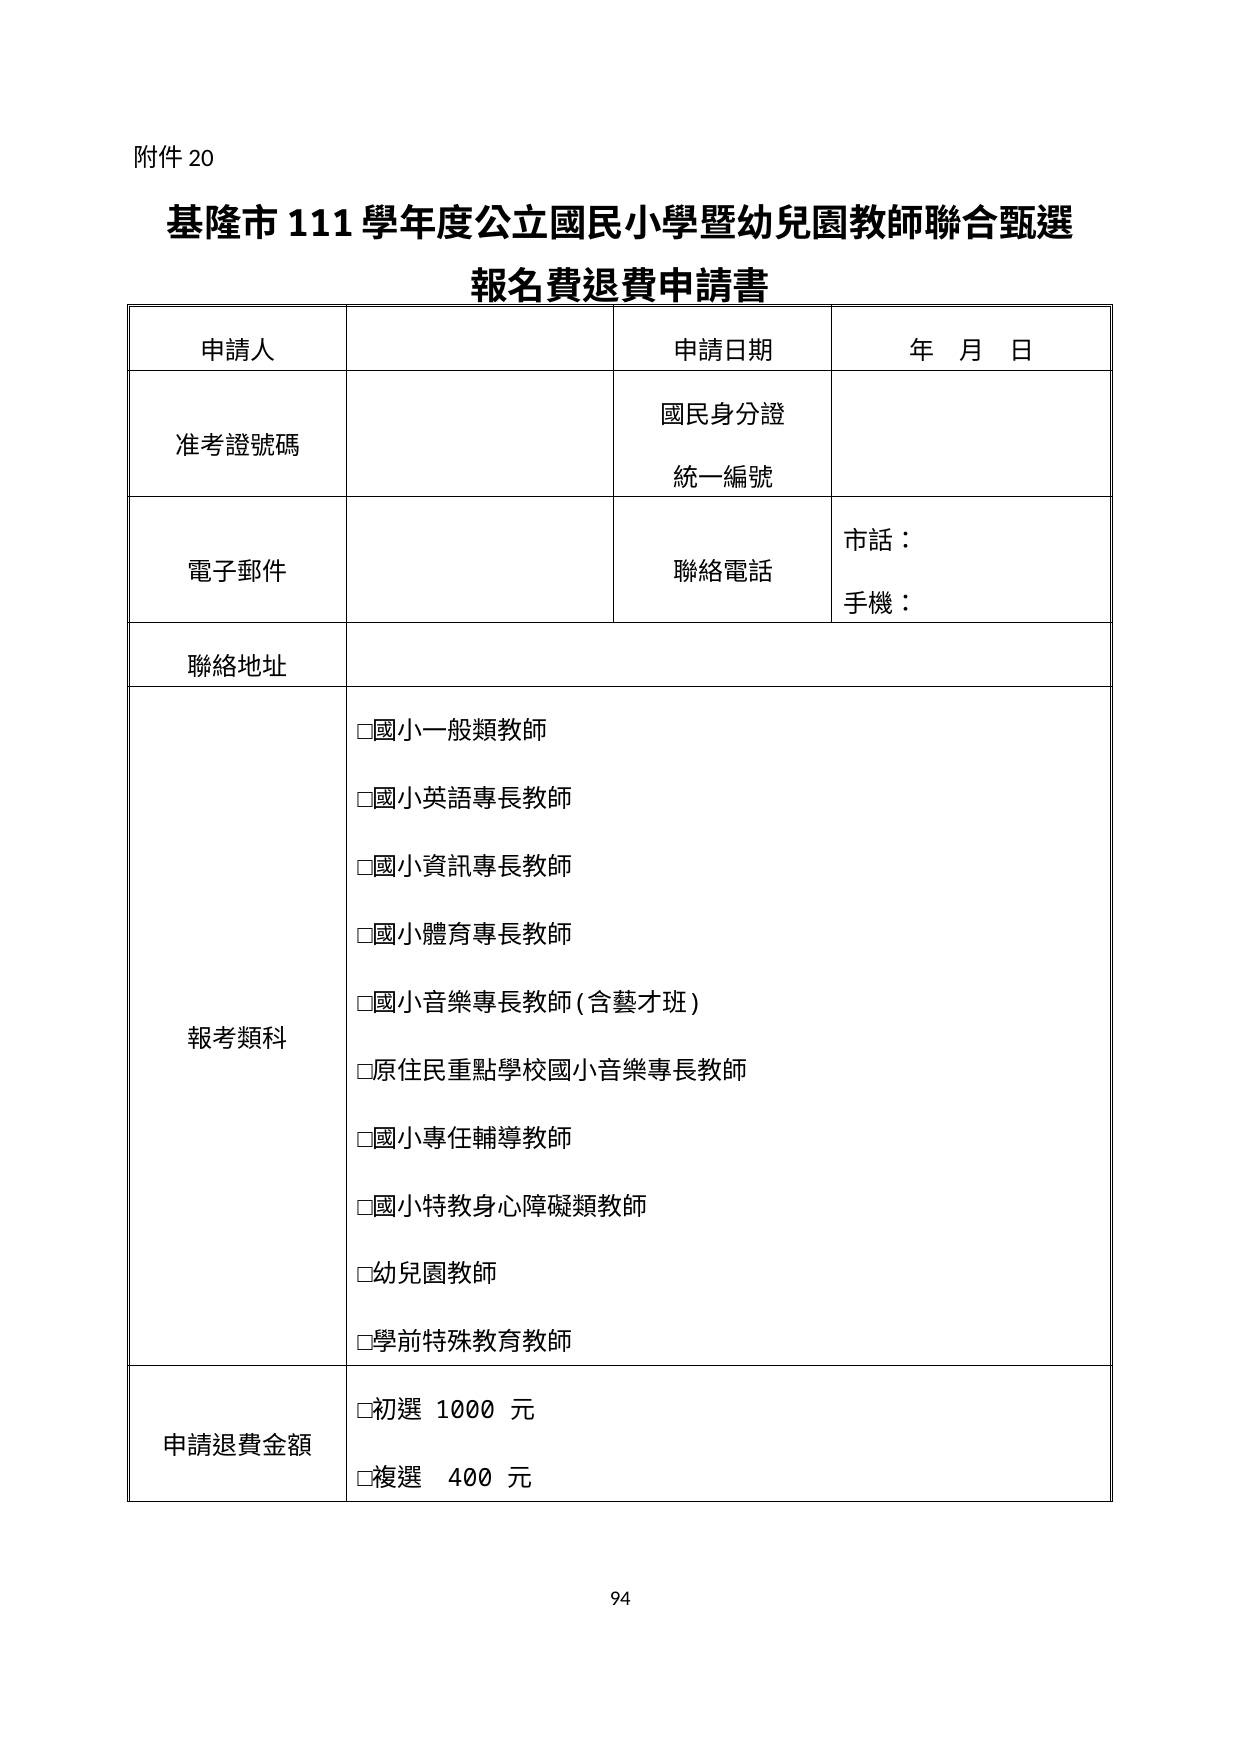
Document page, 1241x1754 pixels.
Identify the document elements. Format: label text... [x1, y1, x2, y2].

table_cell 報考類科 [130, 687, 346, 1365]
table_header 申請人 [130, 307, 346, 370]
table_cell [347, 623, 1110, 686]
text 報名費退費申請書 [118, 241, 1122, 304]
table_cell 市話： 手機： [832, 497, 1110, 622]
table_cell 電子郵件 [130, 497, 346, 622]
text 附件20 [133, 137, 255, 174]
table_header [347, 307, 613, 370]
table_cell 聯絡地址 [130, 623, 346, 686]
table_header 申請日期 [614, 307, 831, 370]
table_cell 准考證號碼 [130, 371, 346, 496]
table_cell 聯絡電話 [614, 497, 831, 622]
table_cell □國小一般類教師 □國小英語專長教師 □國小資訊專長教師 □國小體育專長教師 □國小音樂專長教師(含藝才班) □原住民重點學校國小音樂專長教師 □國小專任輔導教師 □國小特教身心障礙類教師 □幼兒園教師 □學前特殊教育教師 [347, 687, 1110, 1365]
table_cell [832, 371, 1110, 496]
table_cell 國民身分證 統一編號 [614, 371, 831, 496]
table_cell [347, 371, 613, 496]
table_header 年 月 日 [832, 307, 1110, 370]
table_cell [347, 497, 613, 622]
table_cell 申請退費金額 [130, 1366, 346, 1501]
text 基隆市111學年度公立國民小學暨幼兒園教師聯合甄選 [118, 130, 1122, 241]
table_cell □初選 1000 元 □複選 400 元 [347, 1366, 1110, 1501]
